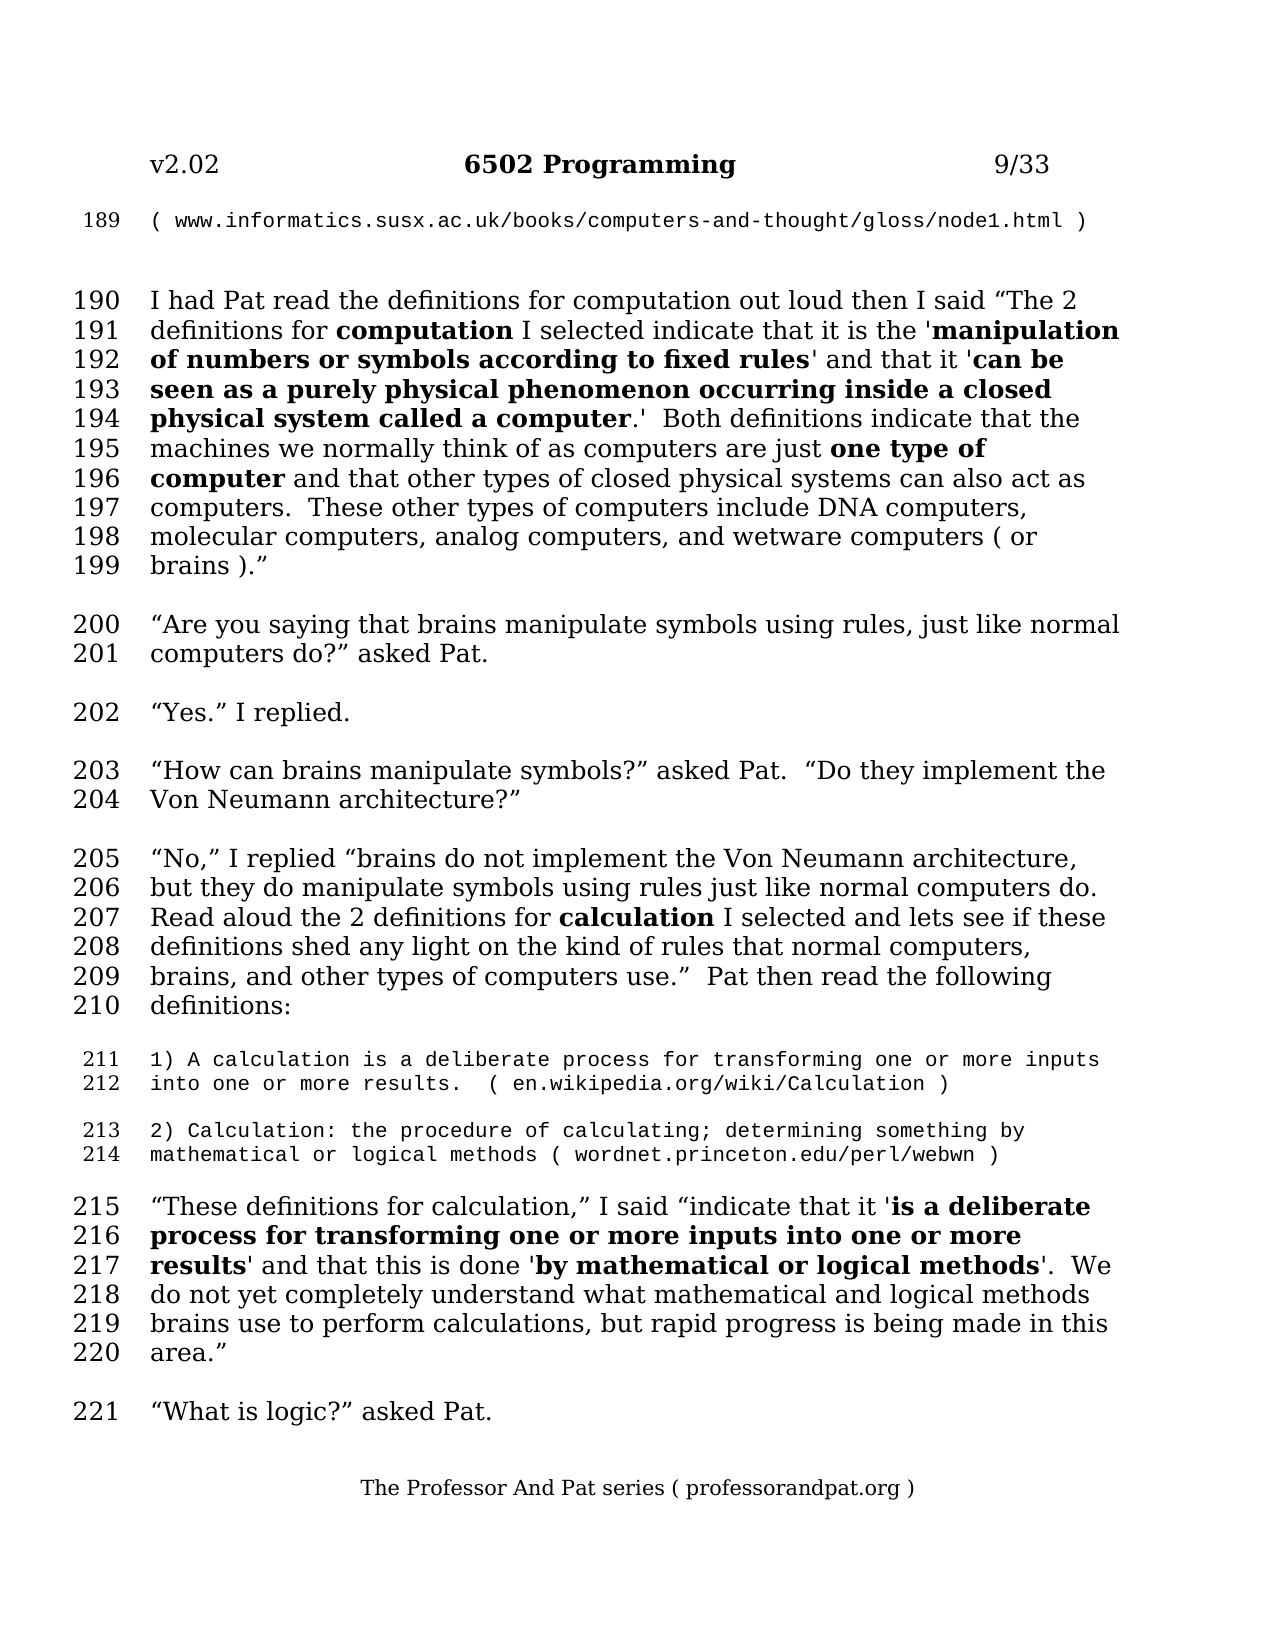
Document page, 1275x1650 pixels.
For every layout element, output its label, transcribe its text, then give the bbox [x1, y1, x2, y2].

text ( www.informatics.susx.ac.uk/books/computers-and-thought/gloss/node1.html ) [150, 210, 1125, 233]
text 1) A calculation is a deliberate process for transforming one or more inputs into one or more results. ( en.wikipedia.org/wiki/Calculation ) [150, 1049, 1125, 1097]
text I had Pat read the definitions for computation out loud then I said “The 2 definitions for computation I selected indicate that it is the 'manipulation of numbers or symbols according to fixed rules' and that it 'can be seen as a purely physical phenomenon occurring inside a closed physical system called a computer.' Both definitions indicate that the machines we normally think of as computers are just one type of computer and that other types of closed physical systems can also act as computers. These other types of computers include DNA computers, molecular computers, analog computers, and wetware computers ( or brains ).” [150, 286, 1125, 581]
text “No,” I replied “brains do not implement the Von Neumann architecture, but they do manipulate symbols using rules just like normal computers do. Read aloud the 2 definitions for calculation I selected and lets see if these definitions shed any light on the kind of rules that normal computers, brains, and other types of computers use.” Pat then read the following definitions: [150, 844, 1125, 1020]
text “Are you saying that brains manipulate symbols using rules, just like normal computers do?” asked Pat. [150, 610, 1125, 669]
text “What is logic?” asked Pat. [150, 1397, 1125, 1426]
text “How can brains manipulate symbols?” asked Pat. “Do they implement the Von Neumann architecture?” [150, 756, 1125, 815]
text 2) Calculation: the procedure of calculating; determining something by mathematical or logical methods ( wordnet.princeton.edu/perl/webwn ) [150, 1120, 1125, 1167]
text “Yes.” I replied. [150, 698, 1125, 727]
text “These definitions for calculation,” I said “indicate that it 'is a deliberate process for transforming one or more inputs into one or more results' and that this is done 'by mathematical or logical methods'. We do not yet completely understand what mathematical and logical methods brains use to perform calculations, but rapid progress is being made in this area.” [150, 1191, 1125, 1368]
